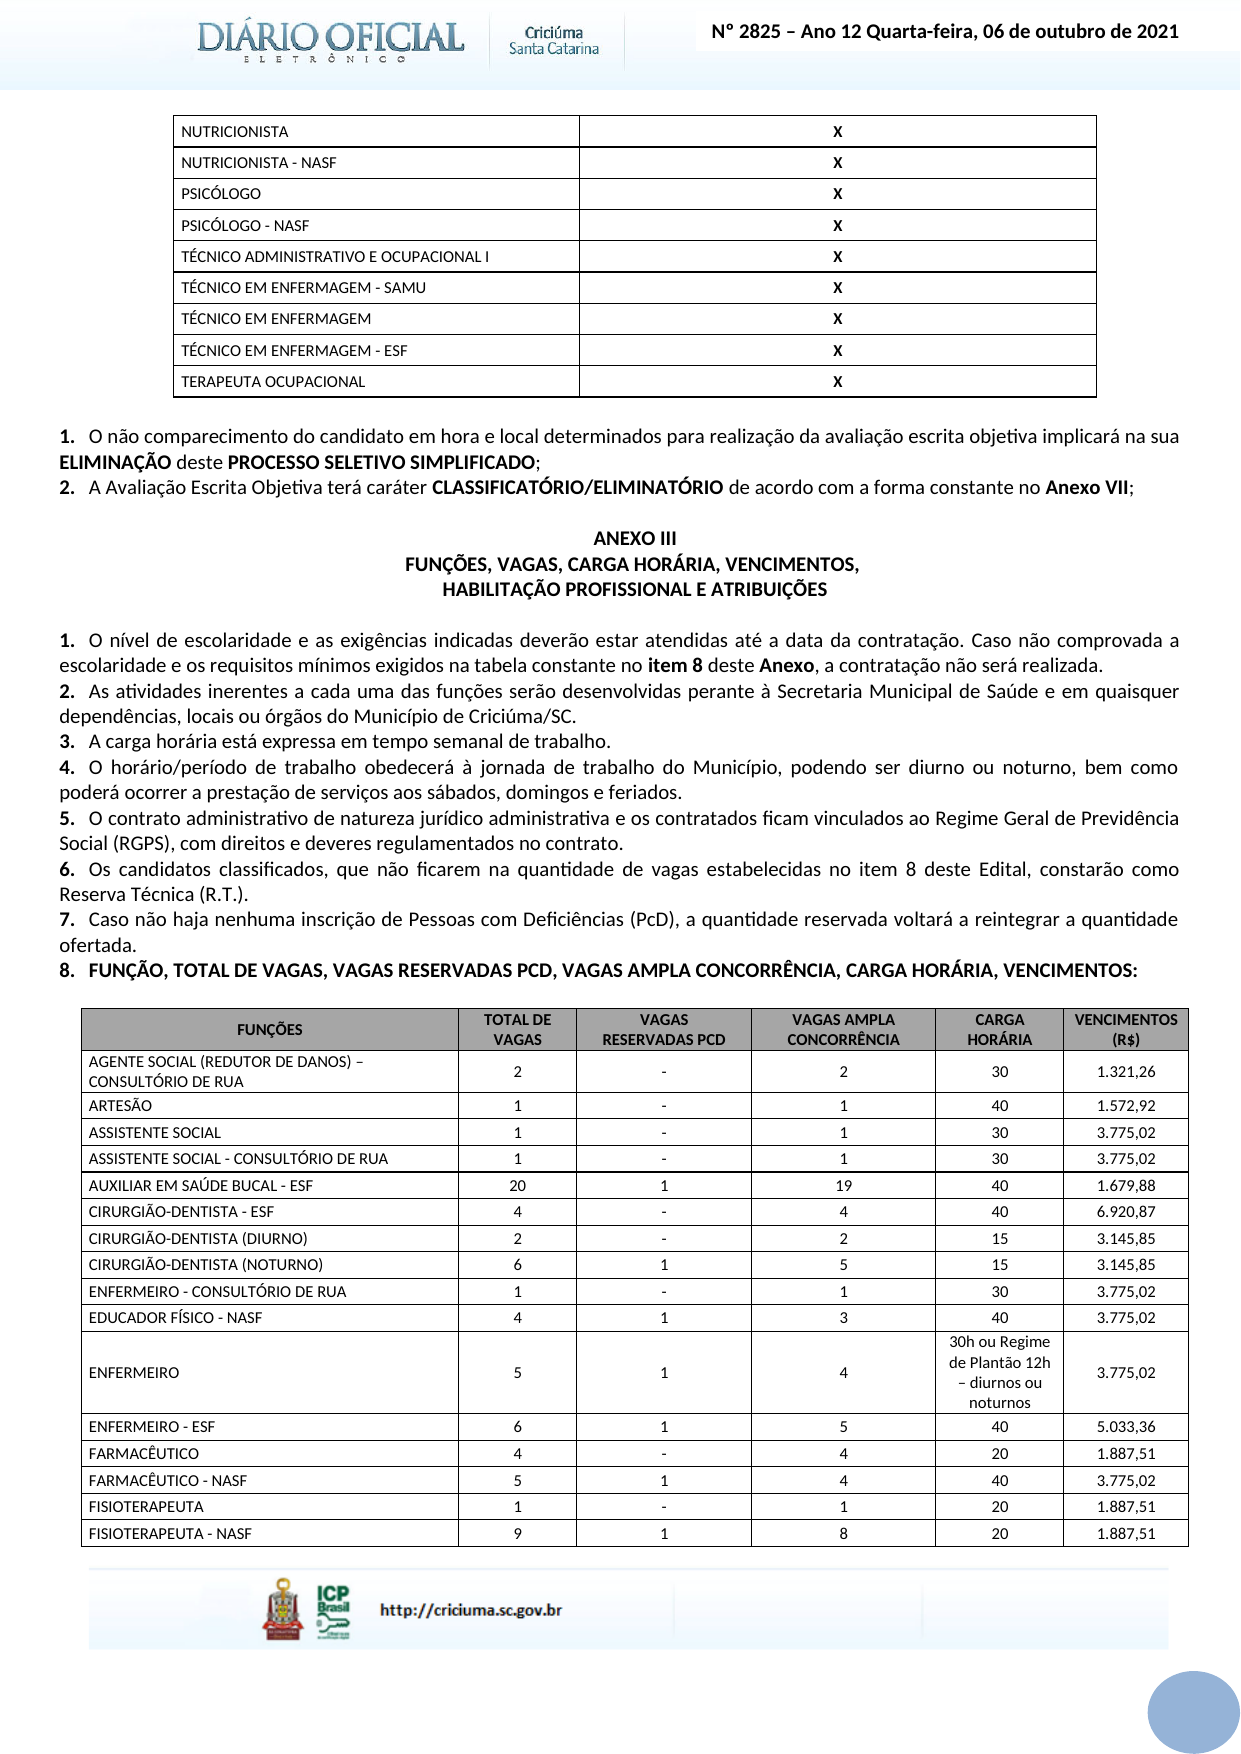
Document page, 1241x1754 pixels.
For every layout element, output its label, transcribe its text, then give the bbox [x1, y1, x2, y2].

table_cell 3.775,02 [1064, 1146, 1188, 1171]
table_cell X [580, 304, 1096, 334]
table_cell 30h ou Regime de Plantão 12h – diurnos ou noturnos [936, 1332, 1063, 1413]
list O nível de escolaridade e as exigências indicadas deverão estar atendidas até a data da contratação. Caso não comprovada a escolaridade e os requisitos mínimos exigidos na tabela constante no item 8 deste Anexo, a contratação não será realizada. [59, 627, 1181, 678]
table_cell - [577, 1146, 751, 1171]
table_cell TÉCNICO ADMINISTRATIVO E OCUPACIONAL I [174, 241, 579, 271]
table_cell 4 [752, 1199, 935, 1224]
list FUNÇÃO, TOTAL DE VAGAS, VAGAS RESERVADAS PCD, VAGAS AMPLA CONCORRÊNCIA, CARGA HORÁRIA, VENCIMENTOS: [59, 957, 1181, 983]
list Caso não haja nenhuma inscrição de Pessoas com Deficiências (PcD), a quantidade reservada voltará a reintegrar a quantidade ofertada. [59, 907, 1181, 957]
table_cell FISIOTERAPEUTA - NASF [82, 1520, 458, 1546]
table_cell 4 [752, 1467, 935, 1493]
table_cell 1 [577, 1252, 751, 1278]
table_cell 15 [936, 1226, 1063, 1251]
table_cell 3.775,02 [1064, 1305, 1188, 1331]
table_cell 4 [752, 1332, 935, 1413]
table_cell X [580, 335, 1096, 365]
table_cell 20 [936, 1494, 1063, 1519]
table_cell - [577, 1199, 751, 1224]
table_cell FARMACÊUTICO [82, 1441, 458, 1466]
table_cell 1.887,51 [1064, 1441, 1188, 1466]
text FUNÇÕES, VAGAS, CARGA HORÁRIA, VENCIMENTOS, [89, 551, 1181, 576]
table_cell 40 [936, 1093, 1063, 1118]
table_cell 1 [752, 1119, 935, 1145]
list As atividades inerentes a cada uma das funções serão desenvolvidas perante à Secretaria Municipal de Saúde e em quaisquer dependências, locais ou órgãos do Município de Criciúma/SC. [59, 678, 1181, 729]
table_cell 1 [577, 1173, 751, 1198]
table_cell CIRURGIÃO-DENTISTA - ESF [82, 1199, 458, 1224]
table_cell 9 [459, 1520, 576, 1546]
table_cell AUXILIAR EM SAÚDE BUCAL - ESF [82, 1173, 458, 1198]
table_cell TÉCNICO EM ENFERMAGEM - ESF [174, 335, 579, 365]
table_cell PSICÓLOGO - NASF [174, 210, 579, 240]
table_cell 6 [459, 1252, 576, 1278]
table_cell NUTRICIONISTA [174, 116, 579, 146]
table_cell X [580, 116, 1096, 146]
table_cell 1 [577, 1414, 751, 1439]
table_cell 1 [459, 1146, 576, 1171]
table_cell 15 [936, 1252, 1063, 1278]
table_cell ENFERMEIRO - CONSULTÓRIO DE RUA [82, 1279, 458, 1304]
table_cell 1.887,51 [1064, 1520, 1188, 1546]
table_cell - [577, 1051, 751, 1092]
table_cell 1.887,51 [1064, 1494, 1188, 1519]
table_cell FISIOTERAPEUTA [82, 1494, 458, 1519]
list O horário/período de trabalho obedecerá à jornada de trabalho do Município, podendo ser diurno ou noturno, bem como poderá ocorrer a prestação de serviços aos sábados, domingos e feriados. [59, 754, 1181, 805]
table_cell 5 [459, 1467, 576, 1493]
table_cell 4 [459, 1199, 576, 1224]
table_cell 5 [459, 1332, 576, 1413]
table_cell 40 [936, 1305, 1063, 1331]
table_cell 3.145,85 [1064, 1252, 1188, 1278]
table_cell 19 [752, 1173, 935, 1198]
table_cell 3.775,02 [1064, 1332, 1188, 1413]
table_cell - [577, 1093, 751, 1118]
table_cell TERAPEUTA OCUPACIONAL [174, 366, 579, 396]
table_cell 40 [936, 1467, 1063, 1493]
list Os candidatos classificados, que não ficarem na quantidade de vagas estabelecidas no item 8 deste Edital, constarão como Reserva Técnica (R.T.). [59, 856, 1181, 907]
list A carga horária está expressa em tempo semanal de trabalho. [59, 729, 1181, 754]
table_cell ENFERMEIRO [82, 1332, 458, 1413]
table_header VENCIMENTOS (R$) [1064, 1009, 1188, 1050]
table_cell 3.775,02 [1064, 1279, 1188, 1304]
table_cell 20 [936, 1520, 1063, 1546]
table_cell PSICÓLOGO [174, 179, 579, 209]
table_cell 4 [459, 1305, 576, 1331]
table_cell CIRURGIÃO-DENTISTA (NOTURNO) [82, 1252, 458, 1278]
table_cell NUTRICIONISTA - NASF [174, 148, 579, 178]
table_cell 2 [752, 1051, 935, 1092]
table_cell X [580, 241, 1096, 271]
table_cell 5 [752, 1414, 935, 1439]
table_cell 1.321,26 [1064, 1051, 1188, 1092]
table_cell 1 [459, 1494, 576, 1519]
table_cell X [580, 366, 1096, 396]
table_cell TÉCNICO EM ENFERMAGEM [174, 304, 579, 334]
table_cell 40 [936, 1199, 1063, 1224]
table_cell X [580, 148, 1096, 178]
table_cell - [577, 1119, 751, 1145]
table_cell 1 [459, 1279, 576, 1304]
table_header VAGAS AMPLA CONCORRÊNCIA [752, 1009, 935, 1050]
table_cell 1 [752, 1093, 935, 1118]
table_cell 1.679,88 [1064, 1173, 1188, 1198]
table_cell X [580, 179, 1096, 209]
table_cell 1 [459, 1093, 576, 1118]
table_cell 1 [752, 1279, 935, 1304]
table_cell 1 [577, 1467, 751, 1493]
table_header VAGAS RESERVADAS PCD [577, 1009, 751, 1050]
table_cell 1 [752, 1494, 935, 1519]
table_cell 6 [459, 1414, 576, 1439]
table_cell CIRURGIÃO-DENTISTA (DIURNO) [82, 1226, 458, 1251]
text ANEXO III [89, 525, 1181, 551]
table_cell 20 [936, 1441, 1063, 1466]
list A Avaliação Escrita Objetiva terá caráter CLASSIFICATÓRIO/ELIMINATÓRIO de acordo com a forma constante no Anexo VII; [59, 474, 1181, 500]
table_cell 3.775,02 [1064, 1467, 1188, 1493]
table_cell 5 [752, 1252, 935, 1278]
text HABILITAÇÃO PROFISSIONAL E ATRIBUIÇÕES [89, 576, 1181, 602]
table_cell ARTESÃO [82, 1093, 458, 1118]
table_cell 3.145,85 [1064, 1226, 1188, 1251]
table_cell 6.920,87 [1064, 1199, 1188, 1224]
table_cell - [577, 1494, 751, 1519]
list O contrato administrativo de natureza jurídico administrativa e os contratados ficam vinculados ao Regime Geral de Previdência Social (RGPS), com direitos e deveres regulamentados no contrato. [59, 805, 1181, 856]
table_cell 20 [459, 1173, 576, 1198]
table_cell 3 [752, 1305, 935, 1331]
table_cell 30 [936, 1146, 1063, 1171]
table_header FUNÇÕES [82, 1009, 458, 1050]
table_cell FARMACÊUTICO - NASF [82, 1467, 458, 1493]
table_cell TÉCNICO EM ENFERMAGEM - SAMU [174, 273, 579, 303]
table_cell 5.033,36 [1064, 1414, 1188, 1439]
table_cell ASSISTENTE SOCIAL - CONSULTÓRIO DE RUA [82, 1146, 458, 1171]
table_cell X [580, 273, 1096, 303]
table_cell - [577, 1279, 751, 1304]
table_cell 2 [752, 1226, 935, 1251]
table_cell ASSISTENTE SOCIAL [82, 1119, 458, 1145]
table_cell EDUCADOR FÍSICO - NASF [82, 1305, 458, 1331]
table_header TOTAL DE VAGAS [459, 1009, 576, 1050]
table_cell 4 [752, 1441, 935, 1466]
table_cell 40 [936, 1173, 1063, 1198]
table_cell 1 [577, 1305, 751, 1331]
table_cell 8 [752, 1520, 935, 1546]
table_cell 2 [459, 1051, 576, 1092]
table_cell 1 [577, 1332, 751, 1413]
table_cell - [577, 1441, 751, 1466]
table_cell ENFERMEIRO - ESF [82, 1414, 458, 1439]
table_header CARGA HORÁRIA [936, 1009, 1063, 1050]
table_cell 30 [936, 1051, 1063, 1092]
table_cell 30 [936, 1279, 1063, 1304]
table_cell 4 [459, 1441, 576, 1466]
table_cell AGENTE SOCIAL (REDUTOR DE DANOS) – CONSULTÓRIO DE RUA [82, 1051, 458, 1092]
table_cell 1.572,92 [1064, 1093, 1188, 1118]
table_cell 2 [459, 1226, 576, 1251]
table_cell 40 [936, 1414, 1063, 1439]
table_cell 3.775,02 [1064, 1119, 1188, 1145]
table_cell X [580, 210, 1096, 240]
list O não comparecimento do candidato em hora e local determinados para realização da avaliação escrita objetiva implicará na sua ELIMINAÇÃO deste PROCESSO SELETIVO SIMPLIFICADO; [59, 424, 1181, 474]
table_cell 30 [936, 1119, 1063, 1145]
table_cell - [577, 1226, 751, 1251]
table_cell 1 [577, 1520, 751, 1546]
table_cell 1 [459, 1119, 576, 1145]
table_cell 1 [752, 1146, 935, 1171]
